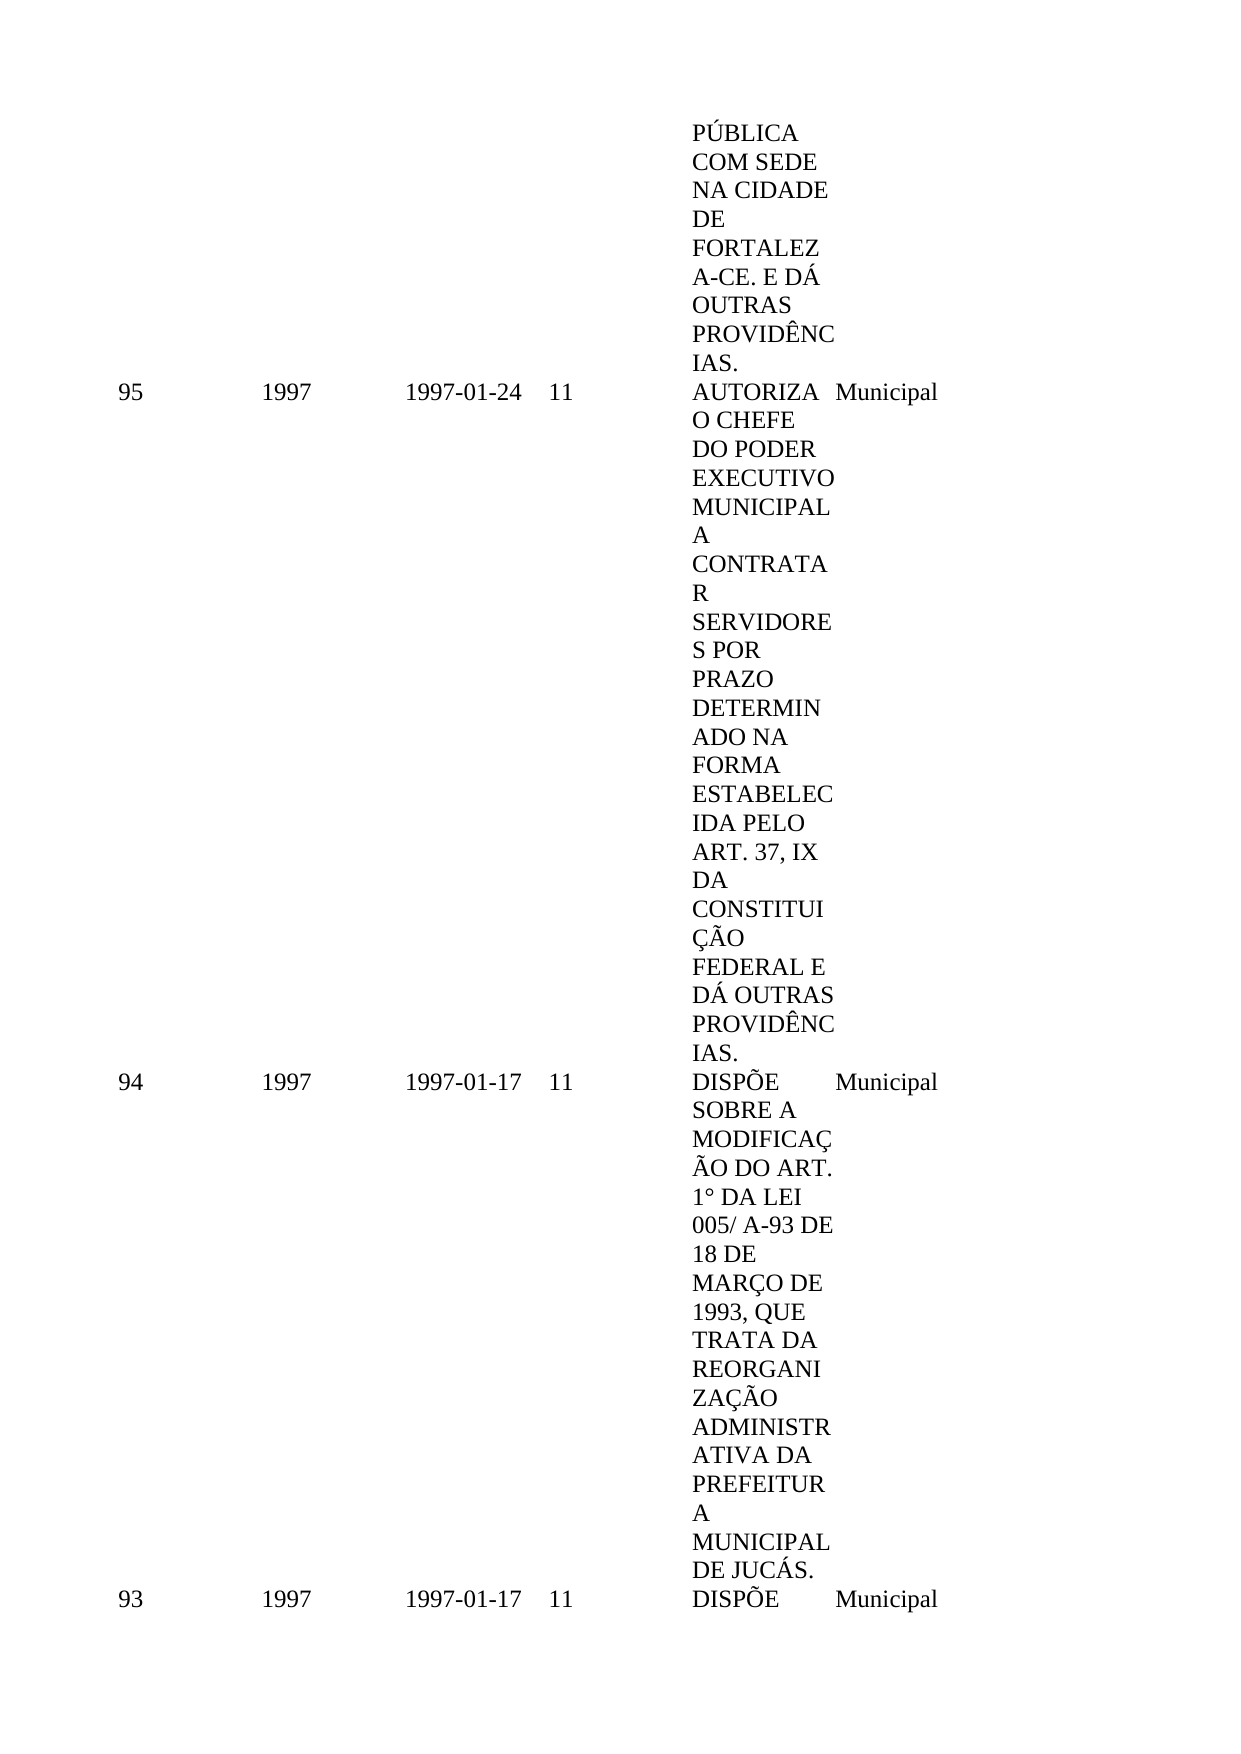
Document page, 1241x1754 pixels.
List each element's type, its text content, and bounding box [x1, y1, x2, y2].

table_cell 11 [548, 1584, 692, 1613]
table_cell AUTORIZA O CHEFE DO PODER EXECUTIVO MUNICIPAL A CONTRATAR SERVIDORES POR PRAZO DETERMINADO NA FORMA ESTABELECIDA PELO ART. 37, IX DA CONSTITUIÇÃO FEDERAL E DÁ OUTRAS PROVIDÊNCIAS. [692, 377, 835, 1067]
table_cell 1997 [261, 377, 405, 1067]
table_cell [979, 377, 1122, 1067]
table_cell DISPÕE [692, 1584, 835, 1613]
table_cell Municipal [835, 377, 979, 1067]
table_cell [118, 118, 261, 377]
table_cell [979, 118, 1122, 377]
table_cell 1997-01-17 [405, 1584, 548, 1613]
table_cell 1997-01-17 [405, 1067, 548, 1584]
table_cell [979, 1584, 1122, 1613]
table_cell [405, 118, 548, 377]
table_cell PÚBLICA COM SEDE NA CIDADE DE FORTALEZA-CE. E DÁ OUTRAS PROVIDÊNCIAS. [692, 118, 835, 377]
table_cell Municipal [835, 1067, 979, 1584]
table_cell 95 [118, 377, 261, 1067]
table_cell DISPÕE SOBRE A MODIFICAÇÃO DO ART. 1° DA LEI 005/ A-93 DE 18 DE MARÇO DE 1993, QUE TRATA DA REORGANIZAÇÃO ADMINISTRATIVA DA PREFEITURA MUNICIPAL DE JUCÁS. [692, 1067, 835, 1584]
table_cell 1997 [261, 1067, 405, 1584]
table_cell 11 [548, 377, 692, 1067]
table_cell [979, 1067, 1122, 1584]
table_cell [261, 118, 405, 377]
table_cell 11 [548, 1067, 692, 1584]
table_cell Municipal [835, 1584, 979, 1613]
table_cell 1997-01-24 [405, 377, 548, 1067]
table_cell [835, 118, 979, 377]
table_cell [548, 118, 692, 377]
table_cell 93 [118, 1584, 261, 1613]
table_cell 1997 [261, 1584, 405, 1613]
table_cell 94 [118, 1067, 261, 1584]
